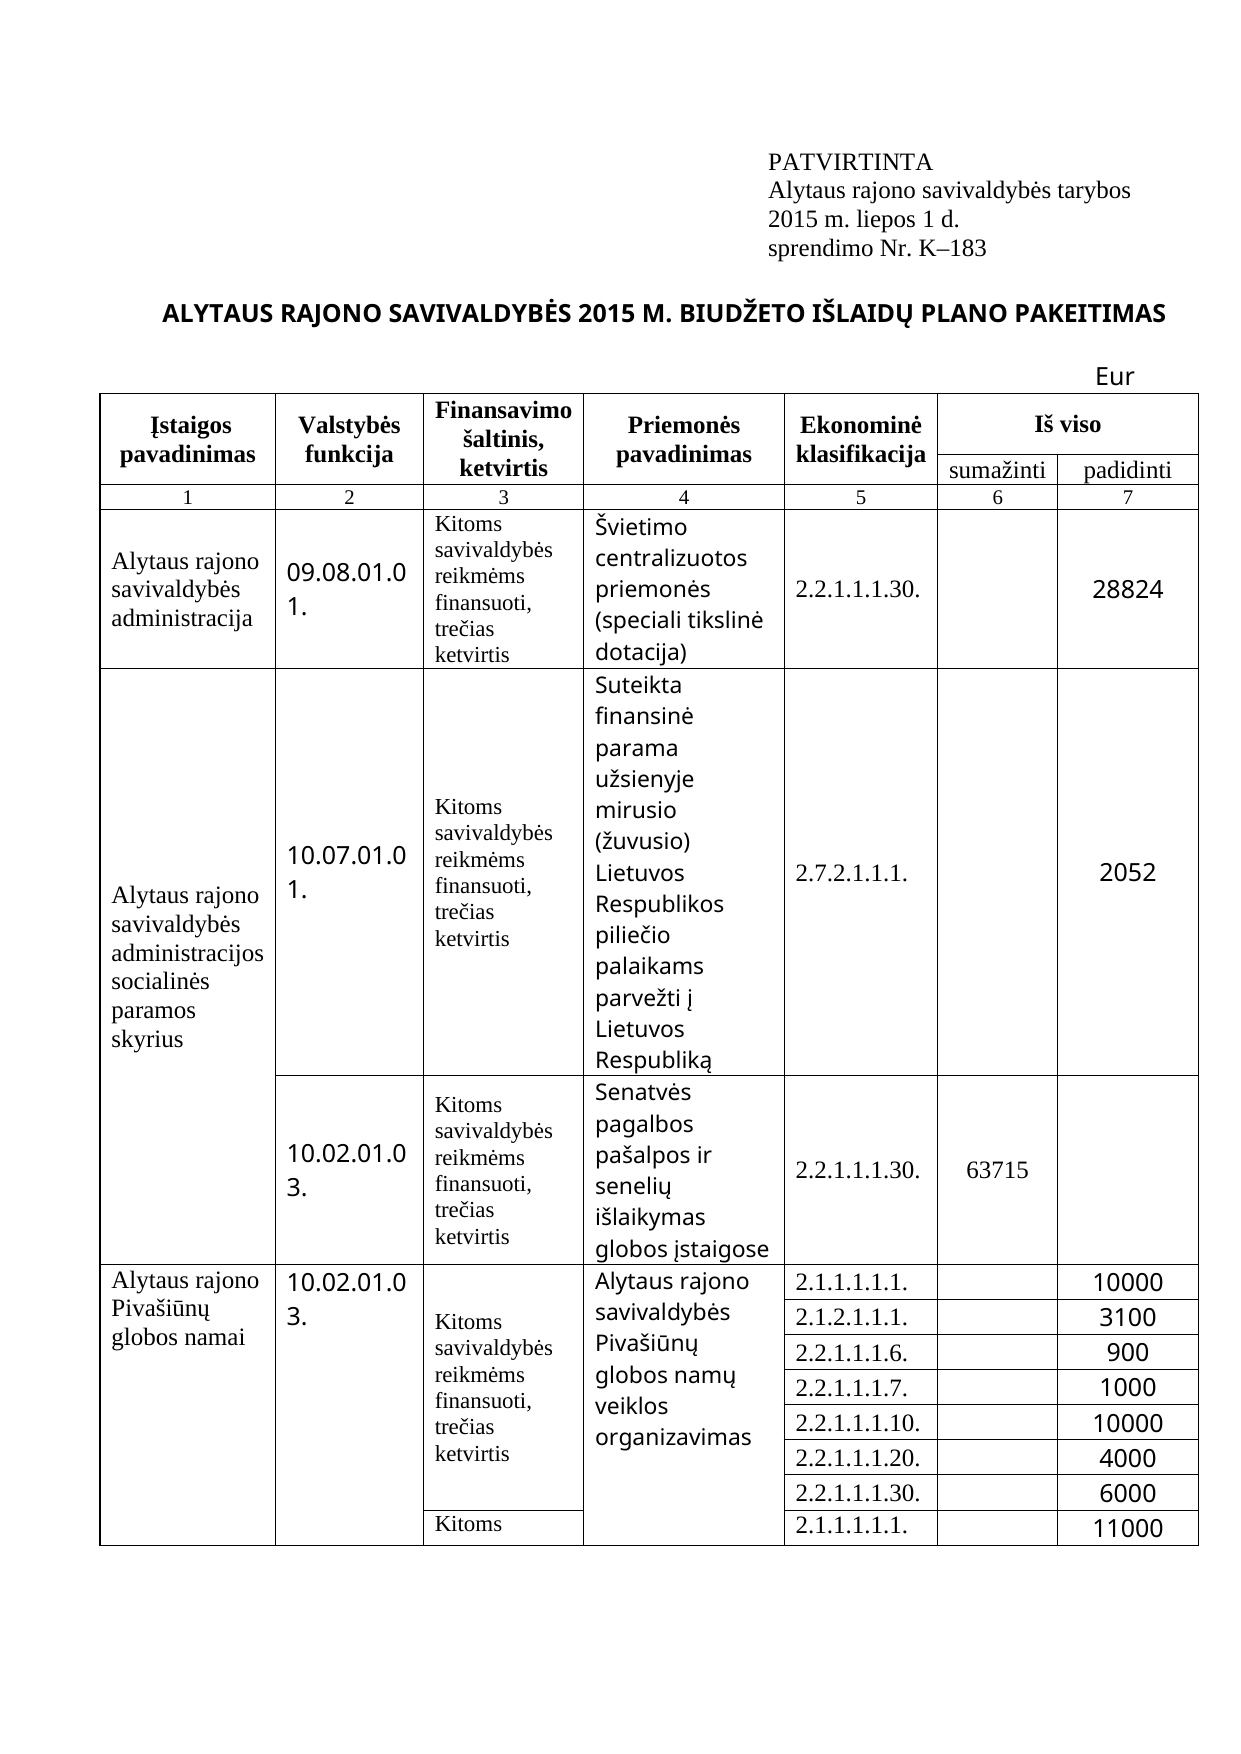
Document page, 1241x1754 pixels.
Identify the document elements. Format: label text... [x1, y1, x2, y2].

table_cell 2052 [1058, 669, 1198, 1075]
table_cell 10.02.01.03. [276, 1076, 423, 1264]
table_cell 6 [938, 485, 1057, 509]
table_cell [938, 1475, 1057, 1509]
table_cell 10.07.01.01. [276, 669, 423, 1075]
table_cell [938, 1265, 1057, 1299]
table_cell 2.2.1.1.1.20. [785, 1440, 937, 1474]
table_cell [938, 510, 1057, 668]
table_cell 2.2.1.1.1.7. [785, 1370, 937, 1404]
table_cell 28824 [1058, 510, 1198, 668]
table_cell [938, 1511, 1057, 1544]
table_cell 63715 [938, 1076, 1057, 1264]
table_cell 2.1.1.1.1.1. [785, 1511, 937, 1544]
table_cell 2.2.1.1.1.6. [785, 1335, 937, 1369]
table_cell 3100 [1058, 1300, 1198, 1334]
table_cell 4 [584, 485, 784, 509]
table_cell Alytaus rajono savivaldybės administracijos socialinės paramos skyrius [101, 669, 275, 1264]
table_cell padidinti [1058, 455, 1198, 484]
table_cell [938, 1300, 1057, 1334]
table_cell [938, 1335, 1057, 1369]
table_cell Kitoms savivaldybės reikmėms finansuoti, trečias ketvirtis [424, 669, 583, 1075]
table_header Priemonės pavadinimas [584, 394, 784, 484]
table_cell 5 [785, 485, 937, 509]
table_cell [1058, 1076, 1198, 1264]
table_cell 10000 [1058, 1405, 1198, 1439]
text Alytaus rajono savivaldybės tarybos [148, 176, 1181, 204]
table_cell 2.2.1.1.1.30. [785, 1076, 937, 1264]
table_cell Kitoms savivaldybės reikmėms finansuoti, trečias ketvirtis [424, 1265, 583, 1509]
table_cell 2 [276, 485, 423, 509]
table_cell 7 [1058, 485, 1198, 509]
table_cell 1000 [1058, 1370, 1198, 1404]
table_cell 11000 [1058, 1511, 1198, 1544]
table_cell [938, 1370, 1057, 1404]
table_header Iš viso [938, 394, 1198, 454]
table_cell Senatvės pagalbos pašalpos ir senelių išlaikymas globos įstaigose [584, 1076, 784, 1264]
table_cell 2.7.2.1.1.1. [785, 669, 937, 1075]
text sprendimo Nr. K–183 [148, 233, 1181, 262]
table_cell Suteikta finansinė parama užsienyje mirusio (žuvusio) Lietuvos Respublikos piliečio palaikams parvežti į Lietuvos Respubliką [584, 669, 784, 1075]
table_header Finansavimo šaltinis, ketvirtis [424, 394, 583, 484]
table_cell [938, 669, 1057, 1075]
table_cell Kitoms [424, 1511, 583, 1544]
table_cell Švietimo centralizuotos priemonės (speciali tikslinė dotacija) [584, 510, 784, 668]
text 2015 m. liepos 1 d. [148, 204, 1181, 233]
table_cell Alytaus rajono Pivašiūnų globos namai [101, 1265, 275, 1544]
table_cell 2.2.1.1.1.30. [785, 1475, 937, 1509]
table_cell 6000 [1058, 1475, 1198, 1509]
text Eur [823, 359, 1181, 393]
table_cell 2.2.1.1.1.10. [785, 1405, 937, 1439]
table_cell [938, 1405, 1057, 1439]
table_cell sumažinti [938, 455, 1057, 484]
table_cell 2.1.1.1.1.1. [785, 1265, 937, 1299]
table_cell Kitoms savivaldybės reikmėms finansuoti, trečias ketvirtis [424, 1076, 583, 1264]
table_header Ekonominė klasifikacija [785, 394, 937, 484]
text ALYTAUS RAJONO SAVIVALDYBĖS 2015 M. BIUDŽETO IŠLAIDŲ PLANO PAKEITIMAS [148, 296, 1181, 330]
table_cell 3 [424, 485, 583, 509]
table_cell 2.2.1.1.1.30. [785, 510, 937, 668]
table_cell 1 [101, 485, 275, 509]
table_cell 2.1.2.1.1.1. [785, 1300, 937, 1334]
table_cell 10000 [1058, 1265, 1198, 1299]
table_cell 4000 [1058, 1440, 1198, 1474]
table_cell 10.02.01.03. [276, 1265, 423, 1544]
table_cell Kitoms savivaldybės reikmėms finansuoti, trečias ketvirtis [424, 510, 583, 668]
table_header Įstaigos pavadinimas [101, 394, 275, 484]
table_cell Alytaus rajono savivaldybės administracija [101, 510, 275, 668]
table_cell 09.08.01.01. [276, 510, 423, 668]
table_cell [938, 1440, 1057, 1474]
table_header Valstybės funkcija [276, 394, 423, 484]
text PATVIRTINTA [633, 147, 1181, 176]
table_cell Alytaus rajono savivaldybės Pivašiūnų globos namų veiklos organizavimas [584, 1265, 784, 1544]
table_cell 900 [1058, 1335, 1198, 1369]
